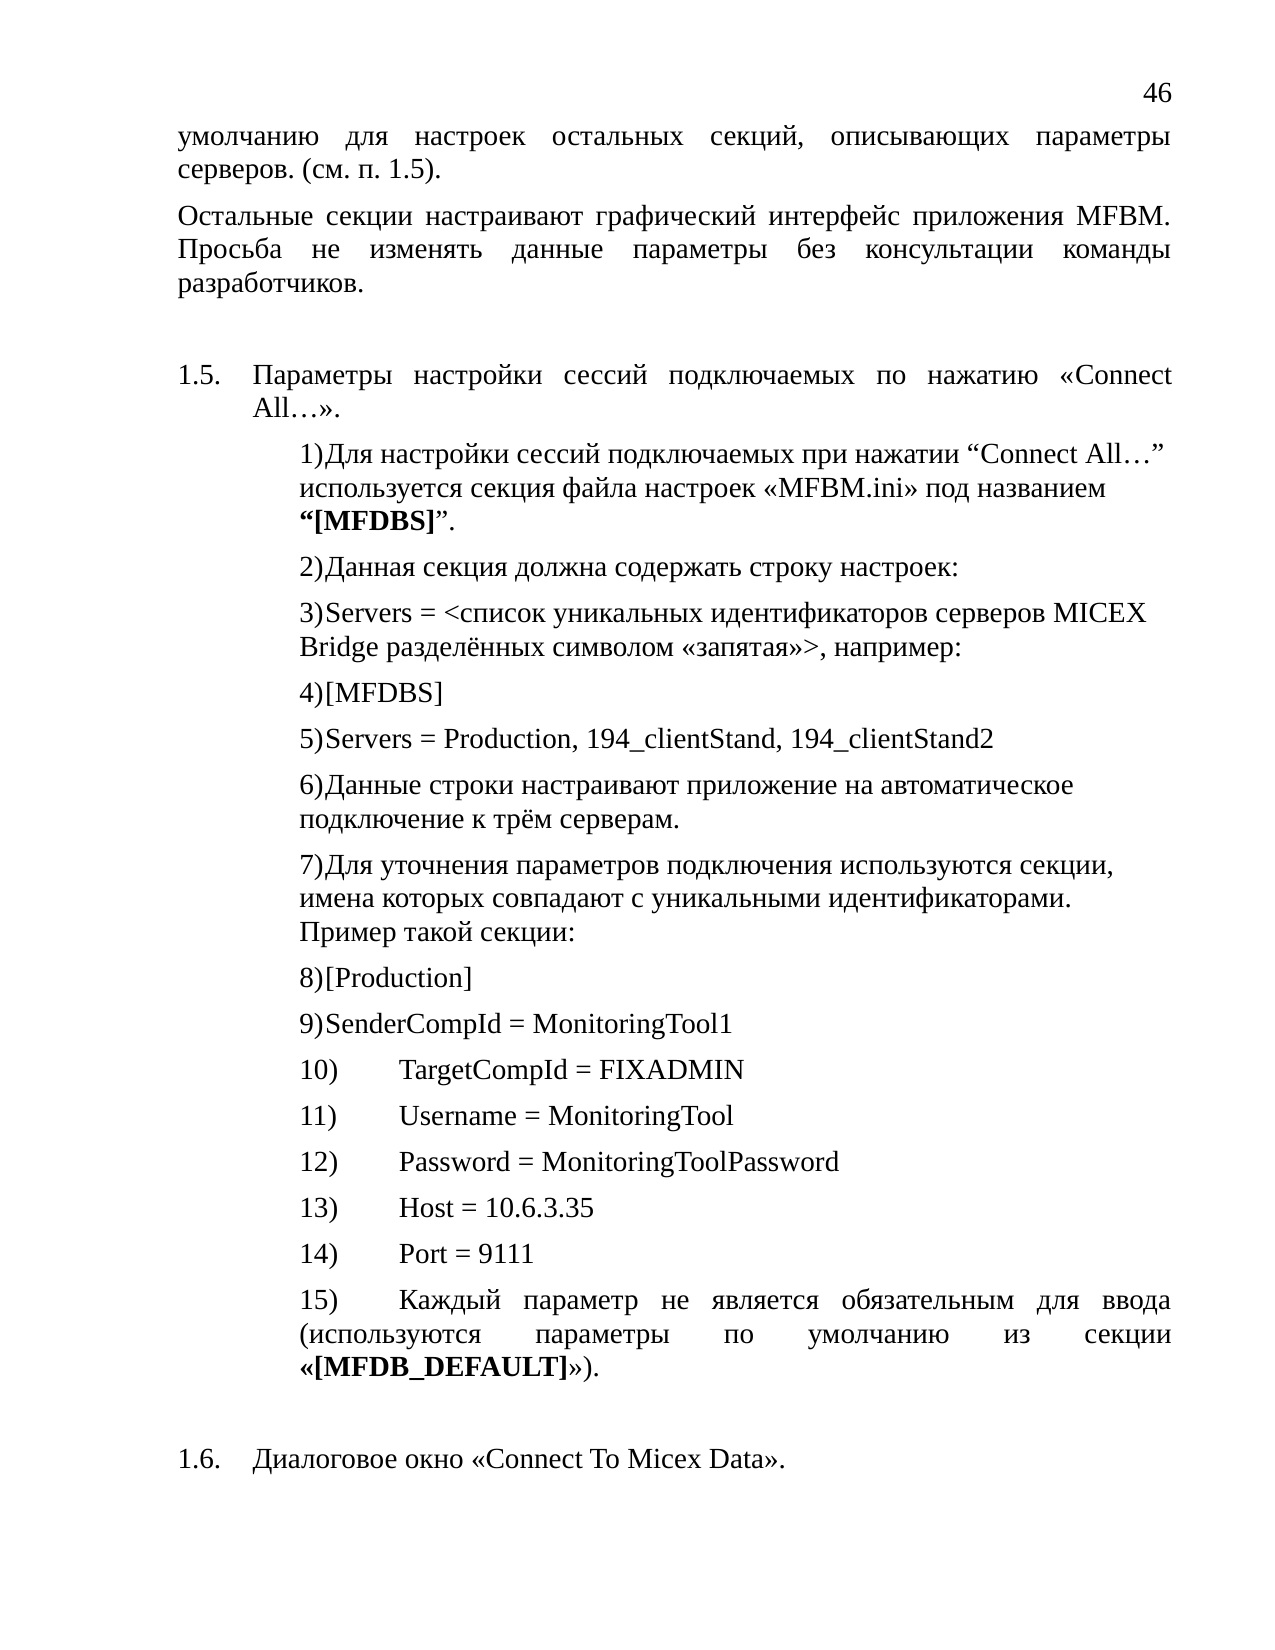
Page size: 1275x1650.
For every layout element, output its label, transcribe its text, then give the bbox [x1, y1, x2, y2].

list [Production] [299, 960, 1172, 993]
list [MFDBS] [299, 675, 1172, 709]
text умолчанию для настроек остальных секций, описывающих параметры серверов. (см. п. 1.5). [177, 118, 1172, 185]
list SenderCompId = MonitoringTool1 [299, 1006, 1172, 1039]
list Password = MonitoringToolPassword [299, 1144, 1172, 1178]
list Host = 10.6.3.35 [299, 1190, 1172, 1224]
text Остальные секции настраивают графический интерфейс приложения MFBM. Просьба не изменять данные параметры без консультации команды разработчиков. [177, 198, 1172, 298]
list TargetCompId = FIXADMIN [299, 1052, 1172, 1086]
list Port = 9111 [299, 1236, 1172, 1270]
list Servers = <список уникальных идентификаторов серверов MICEX Bridge разделённых символом «запятая»>, например: [299, 596, 1172, 663]
list Для настройки сессий подключаемых при нажатии “Connect All…” используется секция файла настроек «MFBM.ini» под названием “[MFDBS]”. [299, 436, 1172, 537]
list Данные строки настраивают приложение на автоматическое подключение к трём серверам. [299, 767, 1172, 834]
list Для уточнения параметров подключения используются секции, имена которых совпадают с уникальными идентификаторами. Пример такой секции: [299, 847, 1172, 947]
list Данная секция должна содержать строку настроек: [299, 549, 1172, 583]
list Username = MonitoringTool [299, 1098, 1172, 1132]
list Диалоговое окно «Connect To Micex Data». [177, 1441, 1172, 1475]
list Servers = Production, 194_clientStand, 194_clientStand2 [299, 721, 1172, 755]
list Параметры настройки сессий подключаемых по нажатию «Connect All…». [177, 357, 1172, 424]
list Каждый параметр не является обязательным для ввода (используются параметры по умолчанию из секции «[MFDB_DEFAULT]»). [299, 1282, 1172, 1383]
